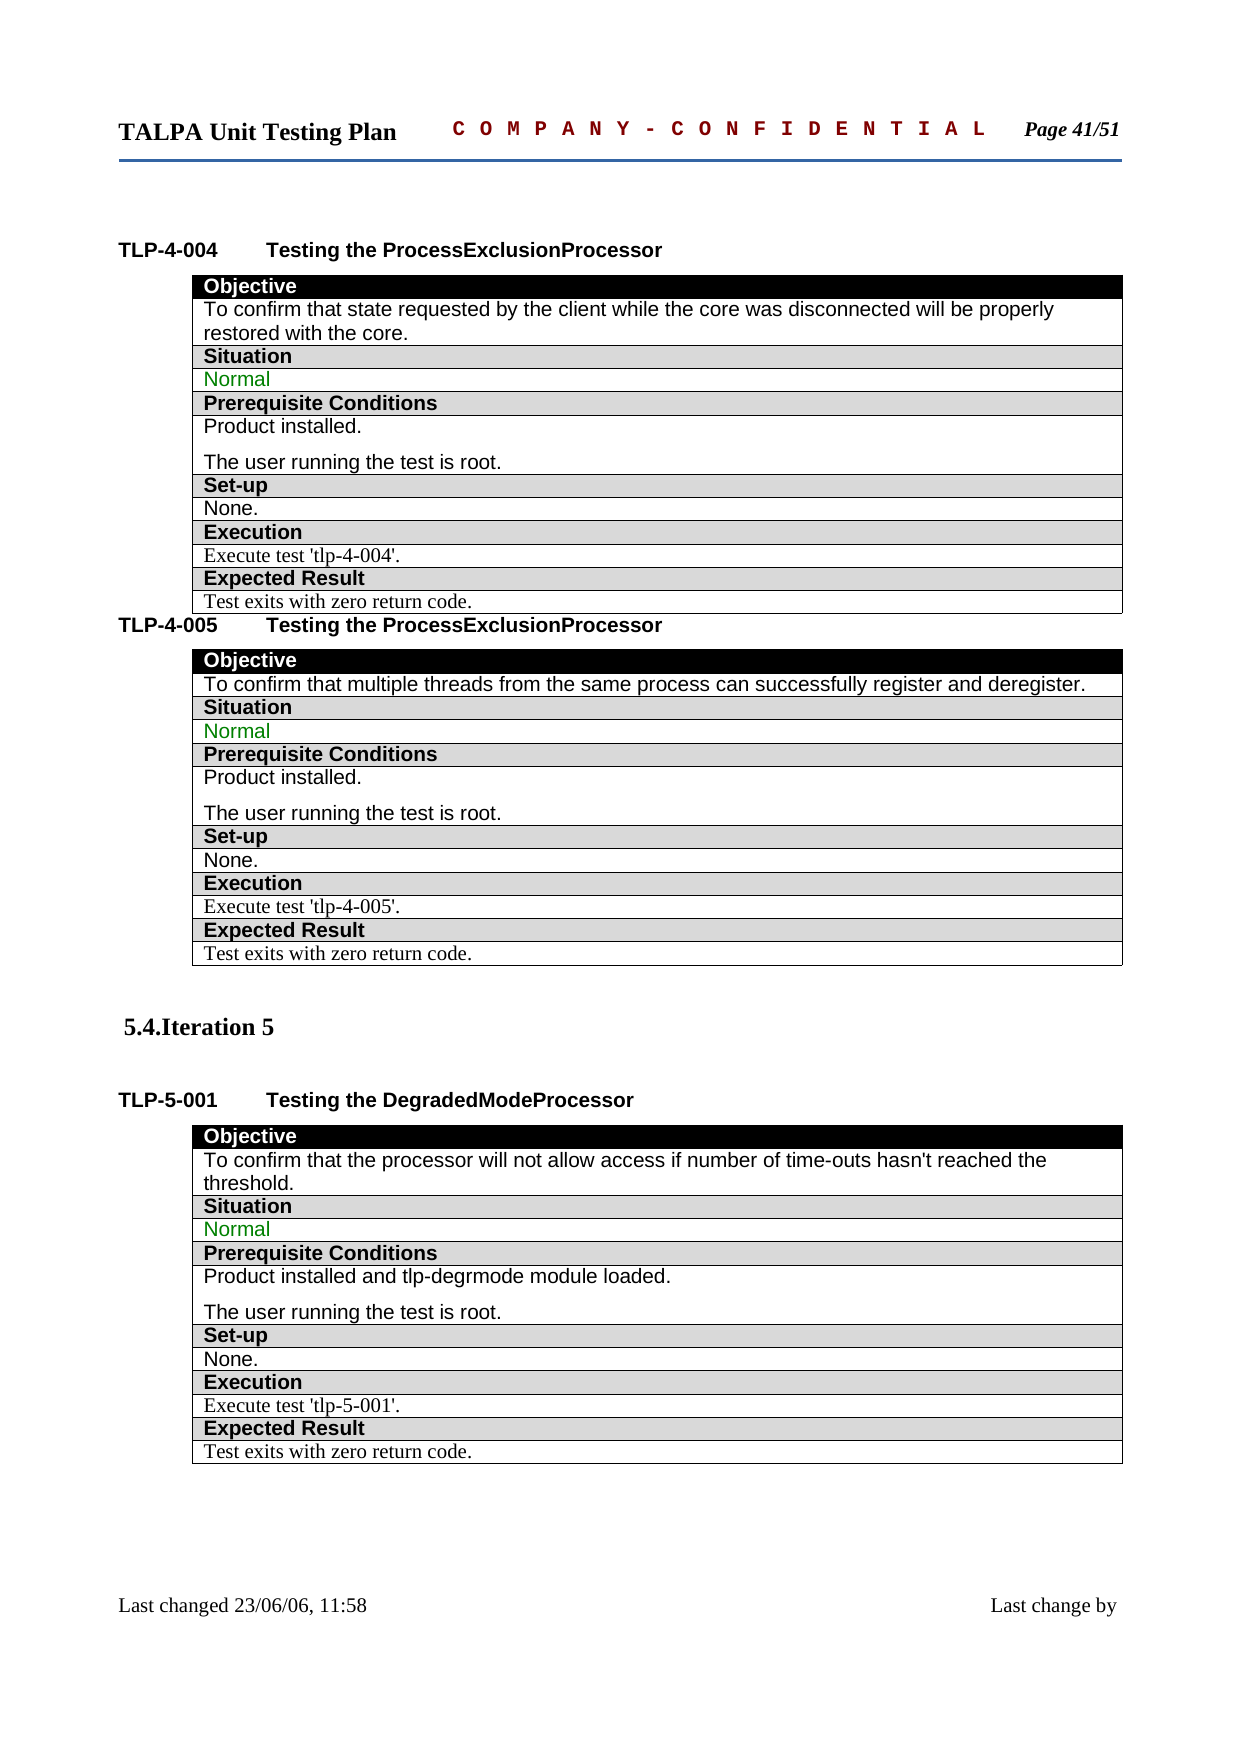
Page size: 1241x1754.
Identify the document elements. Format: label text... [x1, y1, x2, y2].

table_cell Prerequisite Conditions [193, 392, 1122, 415]
subtitle Iteration 5 [124, 1013, 1122, 1041]
text TLP-4-004 Testing the ProcessExclusionProcessor [118, 239, 1122, 262]
table_cell Product installed and tlp-degrmode module loaded. The user running the test is root. [193, 1266, 1122, 1324]
table_cell Execution [193, 521, 1122, 544]
table_cell Prerequisite Conditions [193, 744, 1122, 766]
table_cell Set-up [193, 1325, 1122, 1347]
table_cell Expected Result [193, 919, 1122, 941]
table_cell Execution [193, 1371, 1122, 1394]
table_cell Normal [193, 369, 1122, 391]
table_header Objective [193, 1126, 1122, 1148]
table_cell Test exits with zero return code. [193, 1441, 1122, 1463]
table_cell None. [193, 498, 1122, 520]
text TLP-5-001 Testing the DegradedModeProcessor [118, 1089, 1122, 1112]
table_cell Execute test 'tlp-5-001'. [193, 1395, 1122, 1417]
table_cell None. [193, 849, 1122, 872]
table_cell Set-up [193, 826, 1122, 848]
table_cell Expected Result [193, 568, 1122, 590]
table_cell Normal [193, 720, 1122, 743]
table_cell Product installed. The user running the test is root. [193, 416, 1122, 474]
table_cell Situation [193, 346, 1122, 368]
table_cell To confirm that the processor will not allow access if number of time-outs hasn't reached the threshold. [193, 1149, 1122, 1195]
table_cell Test exits with zero return code. [193, 591, 1122, 613]
table_cell Execute test 'tlp-4-005'. [193, 896, 1122, 918]
table_cell Situation [193, 1196, 1122, 1218]
table_cell Set-up [193, 475, 1122, 497]
table_cell Normal [193, 1219, 1122, 1241]
table_cell Execute test 'tlp-4-004'. [193, 545, 1122, 567]
table_header Objective [193, 276, 1122, 298]
table_cell To confirm that multiple threads from the same process can successfully register and deregister. [193, 674, 1122, 696]
table_header Objective [193, 650, 1122, 673]
table_cell Execution [193, 873, 1122, 895]
table_cell To confirm that state requested by the client while the core was disconnected will be properly restored with the core. [193, 299, 1122, 345]
text TLP-4-005 Testing the ProcessExclusionProcessor [118, 613, 1122, 637]
table_cell Situation [193, 697, 1122, 719]
table_cell Product installed. The user running the test is root. [193, 767, 1122, 825]
table_cell None. [193, 1348, 1122, 1370]
table_cell Expected Result [193, 1418, 1122, 1440]
table_cell Test exits with zero return code. [193, 942, 1122, 965]
table_cell Prerequisite Conditions [193, 1242, 1122, 1265]
